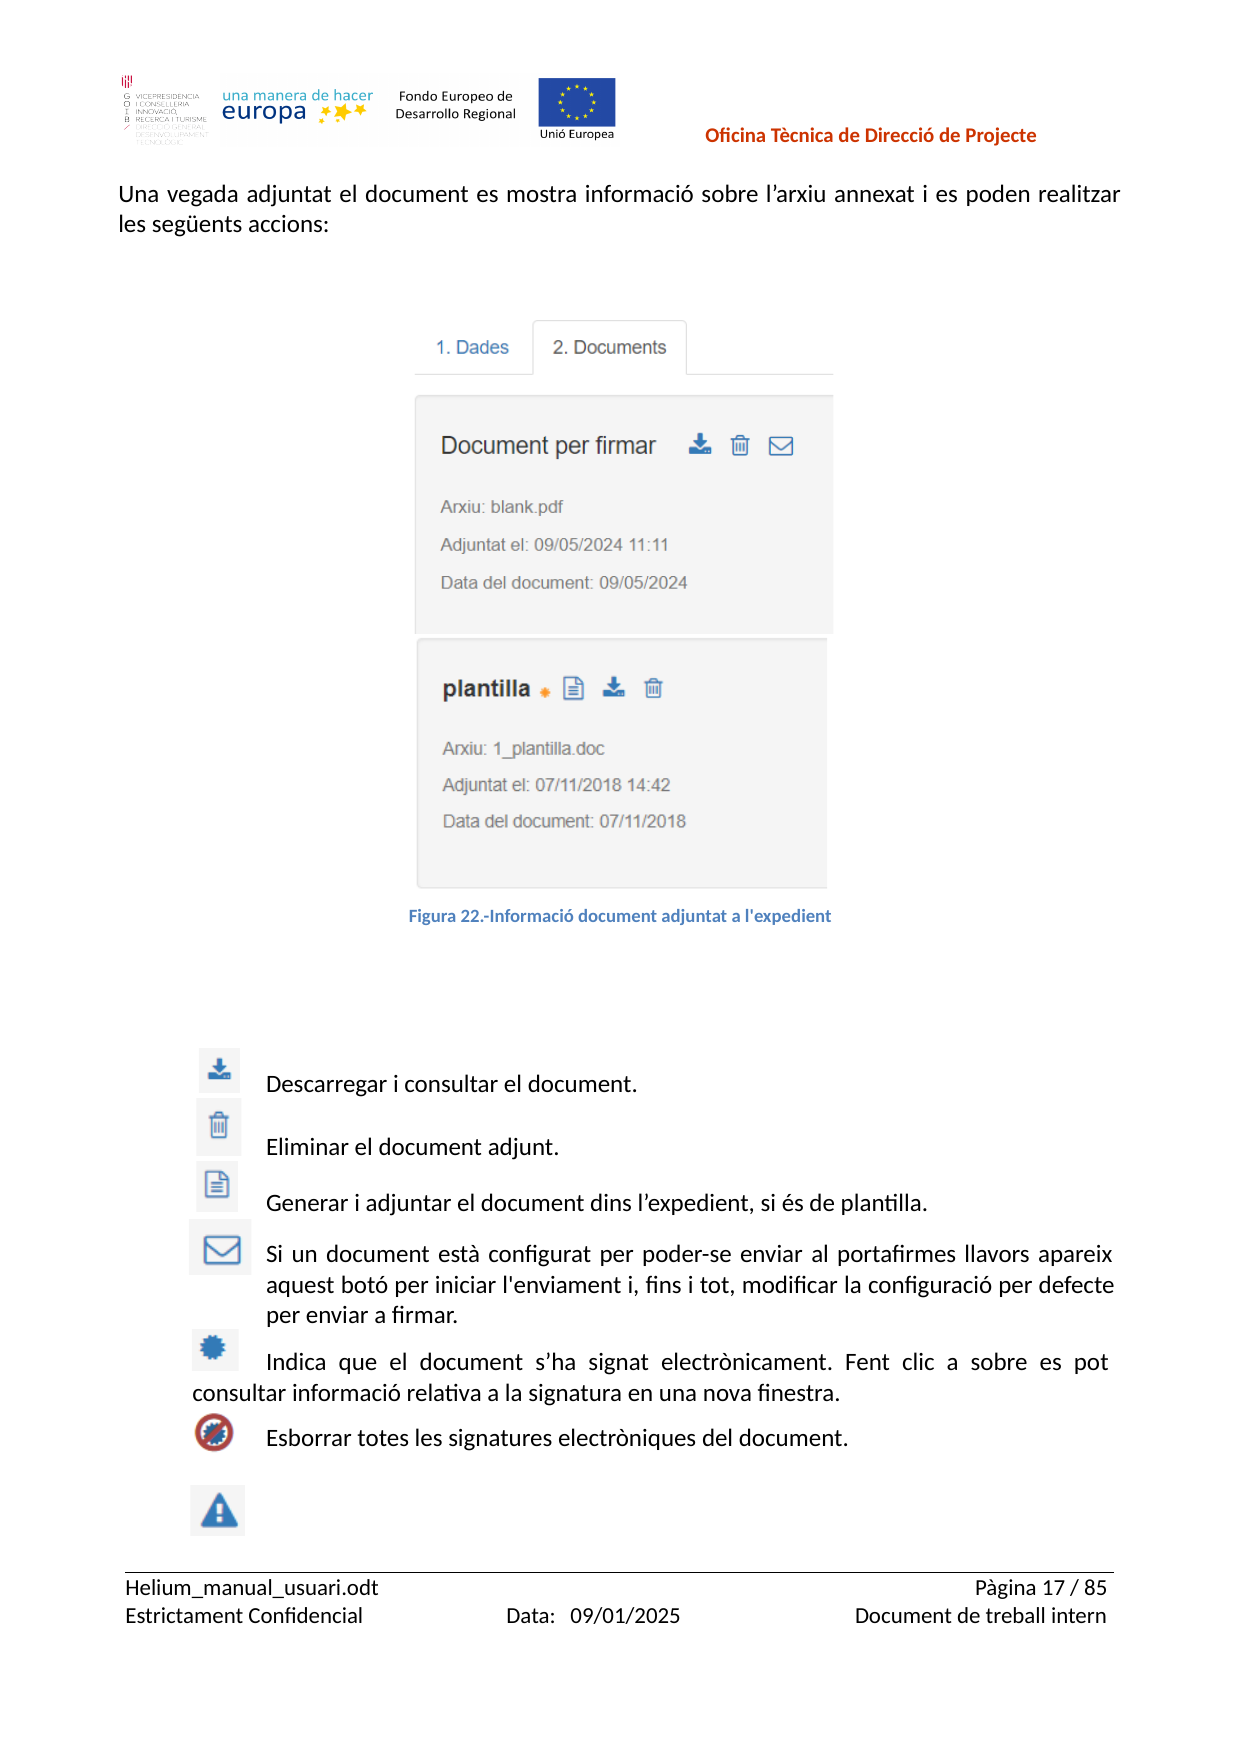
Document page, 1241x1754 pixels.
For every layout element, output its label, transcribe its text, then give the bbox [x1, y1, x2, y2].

picture [398, 299, 834, 899]
picture [196, 1098, 242, 1156]
picture [219, 73, 621, 147]
picture [191, 1329, 239, 1371]
text Indica que el document s’ha signat electrònicament. Fent clic a sobre es pot consultar informació relativa a la signatura en una nova finestra. [192, 1330, 1122, 1407]
picture [118, 73, 213, 147]
text Si un document està configurat per poder-se enviar al portafirmes llavors apareix aquest botó per iniciar l'enviament i, fins i tot, modificar la configuració per defecte per enviar a firmar. [192, 1238, 1122, 1330]
list Descarregar i consultar el document. [193, 1066, 1122, 1099]
picture [191, 1407, 238, 1460]
text Una vegada adjuntat el document es mostra informació sobre l’arxiu annexat i es poden realitzar les següents accions: [118, 178, 1122, 239]
picture [188, 1219, 252, 1275]
text Figura 22.-Informació document adjuntat a l'expedient [118, 904, 1122, 927]
list Eliminar el document adjunt. [193, 1129, 1122, 1162]
picture [190, 1485, 245, 1536]
text Esborrar totes les signatures electròniques del document. [238, 1407, 1122, 1459]
picture [198, 1048, 240, 1093]
list Generar i adjuntar el document dins l’expedient, si és de plantilla. [193, 1185, 1122, 1217]
picture [196, 1161, 238, 1212]
